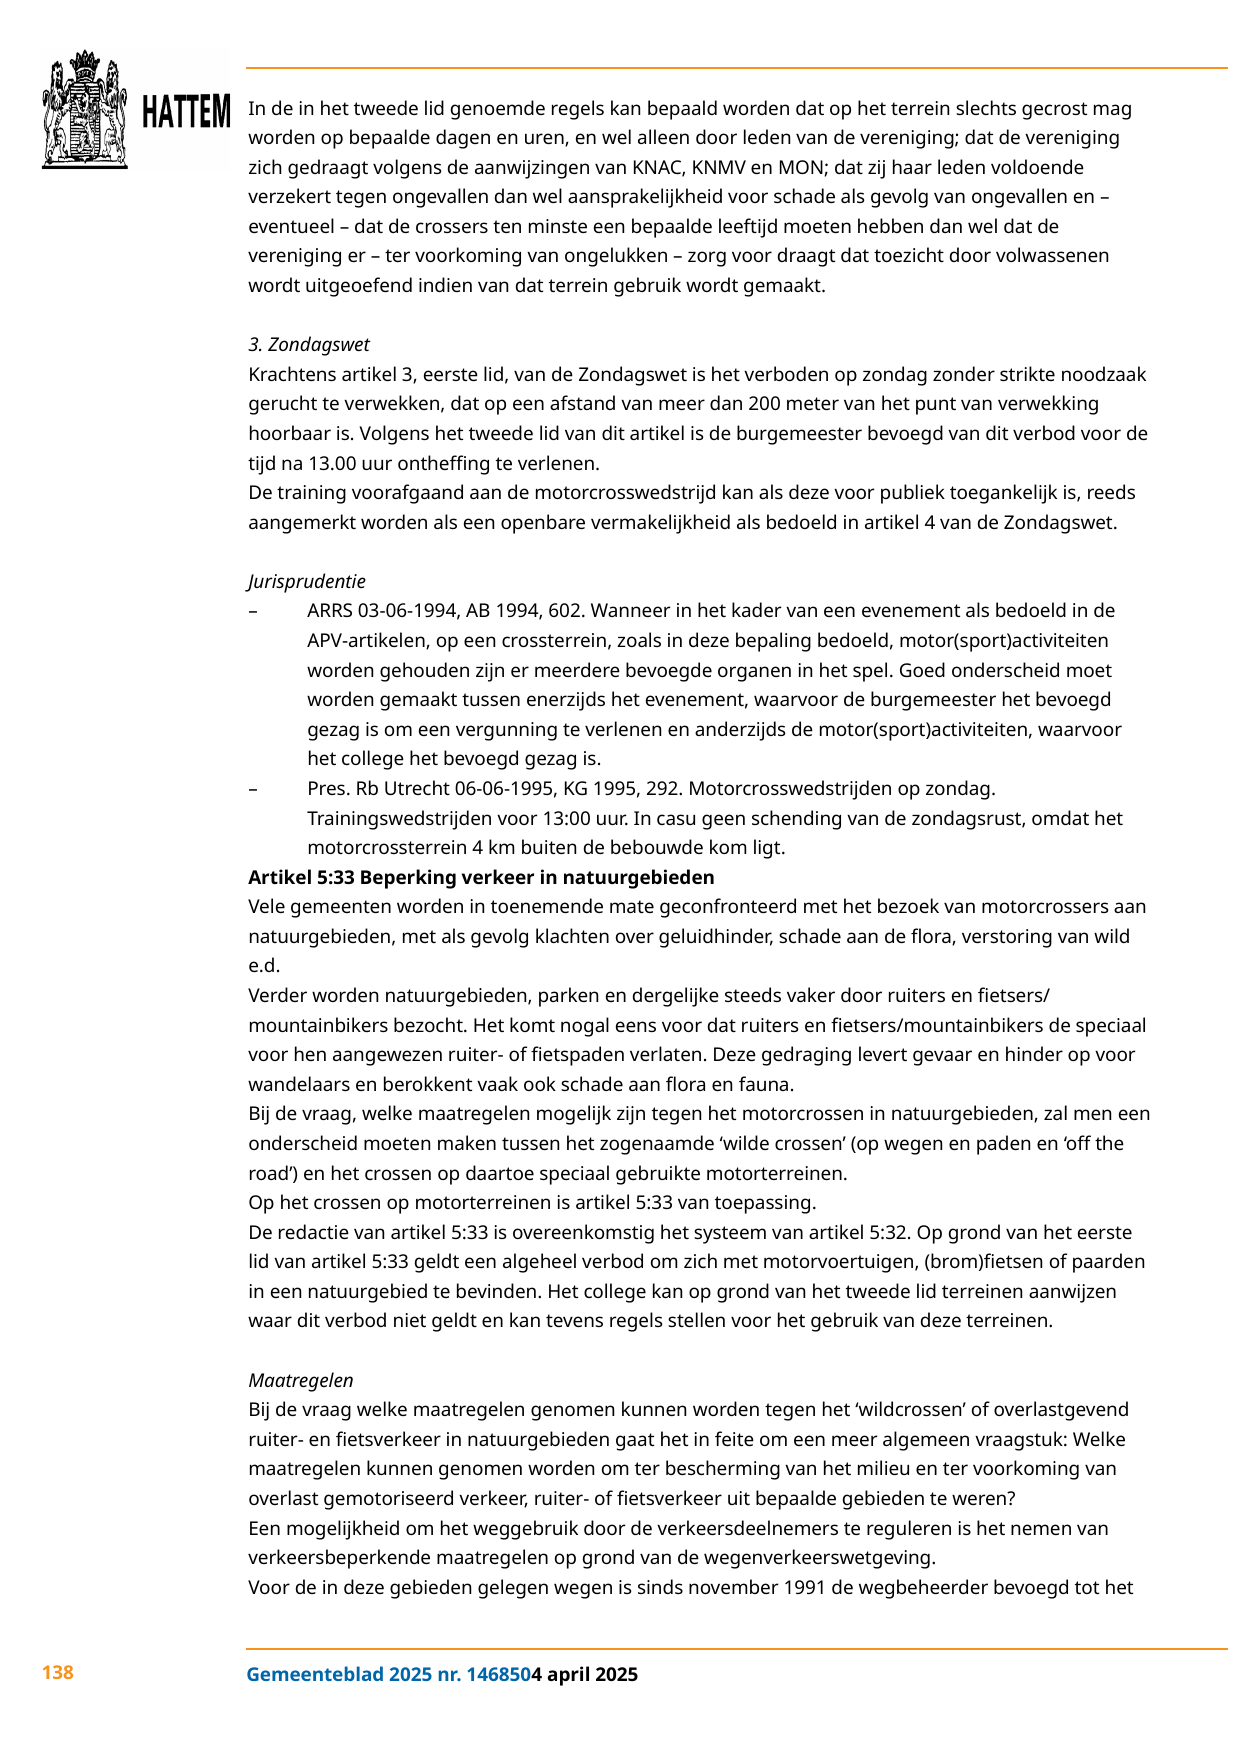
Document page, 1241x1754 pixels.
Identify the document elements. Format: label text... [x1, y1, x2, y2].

text Maatregelen [248, 1367, 1152, 1393]
picture [41, 47, 231, 172]
text Op het crossen op motorterreinen is artikel 5:33 van toepassing. [248, 1189, 1152, 1215]
text Voor de in deze gebieden gelegen wegen is sinds november 1991 de wegbeheerder bevoegd tot het [248, 1574, 1152, 1600]
text Verder worden natuurgebieden, parken en dergelijke steeds vaker door ruiters en fietsers/ mountainbikers bezocht. Het komt nogal eens voor dat ruiters en fietsers/mountainbikers de speciaal voor hen aangewezen ruiter- of fietspaden verlaten. Deze gedraging levert gevaar en hinder op voor wandelaars en berokkent vaak ook schade aan flora en fauna. [248, 982, 1152, 1097]
text Jurisprudentie [248, 568, 1152, 594]
text De redactie van artikel 5:33 is overeenkomstig het systeem van artikel 5:32. Op grond van het eerste lid van artikel 5:33 geldt een algeheel verbod om zich met motorvoertuigen, (brom)fietsen of paarden in een natuurgebied te bevinden. Het college kan op grond van het tweede lid terreinen aanwijzen waar dit verbod niet geldt en kan tevens regels stellen voor het gebruik van deze terreinen. [248, 1219, 1152, 1333]
text Een mogelijkheid om het weggebruik door de verkeersdeelnemers te reguleren is het nemen van verkeersbeperkende maatregelen op grond van de wegenverkeerswetgeving. [248, 1515, 1152, 1570]
text Vele gemeenten worden in toenemende mate geconfronteerd met het bezoek van motorcrossers aan natuurgebieden, met als gevolg klachten over geluidhinder, schade aan de flora, verstoring van wild e.d. [248, 893, 1152, 978]
text Bij de vraag, welke maatregelen mogelijk zijn tegen het motorcrossen in natuurgebieden, zal men een onderscheid moeten maken tussen het zogenaamde ‘wilde crossen’ (op wegen en paden en ‘off the road’) en het crossen op daartoe speciaal gebruikte motorterreinen. [248, 1101, 1152, 1186]
text In de in het tweede lid genoemde regels kan bepaald worden dat op het terrein slechts gecrost mag worden op bepaalde dagen en uren, en wel alleen door leden van de vereniging; dat de vereniging zich gedraagt volgens de aanwijzingen van KNAC, KNMV en MON; dat zij haar leden voldoende verzekert tegen ongevallen dan wel aansprakelijkheid voor schade als gevolg van ongevallen en – eventueel – dat de crossers ten minste een bepaalde leeftijd moeten hebben dan wel dat de vereniging er – ter voorkoming van ongelukken – zorg voor draagt dat toezicht door volwassenen wordt uitgeoefend indien van dat terrein gebruik wordt gemaakt. [248, 95, 1152, 298]
text Artikel 5:33 Beperking verkeer in natuurgebieden [248, 864, 1152, 890]
text 3. Zondagswet [248, 331, 1152, 357]
list Pres. Rb Utrecht 06-06-1995, KG 1995, 292. Motorcrosswedstrijden op zondag. Trainingswedstrijden voor 13:00 uur. In casu geen schending van de zondagsrust, omdat het motorcrossterrein 4 km buiten de bebouwde kom ligt. [248, 775, 1152, 860]
text De training voorafgaand aan de motorcrosswedstrijd kan als deze voor publiek toegankelijk is, reeds aangemerkt worden als een openbare vermakelijkheid als bedoeld in artikel 4 van de Zondagswet. [248, 479, 1152, 535]
text Krachtens artikel 3, eerste lid, van de Zondagswet is het verboden op zondag zonder strikte noodzaak gerucht te verwekken, dat op een afstand van meer dan 200 meter van het punt van verwekking hoorbaar is. Volgens het tweede lid van dit artikel is de burgemeester bevoegd van dit verbod voor de tijd na 13.00 uur ontheffing te verlenen. [248, 361, 1152, 476]
text Bij de vraag welke maatregelen genomen kunnen worden tegen het ‘wildcrossen’ of overlastgevend ruiter- en fietsverkeer in natuurgebieden gaat het in feite om een meer algemeen vraagstuk: Welke maatregelen kunnen genomen worden om ter bescherming van het milieu en ter voorkoming van overlast gemotoriseerd verkeer, ruiter- of fietsverkeer uit bepaalde gebieden te weren? [248, 1396, 1152, 1511]
list ARRS 03-06-1994, AB 1994, 602. Wanneer in het kader van een evenement als bedoeld in de APV-artikelen, op een crossterrein, zoals in deze bepaling bedoeld, motor(sport)activiteiten worden gehouden zijn er meerdere bevoegde organen in het spel. Goed onderscheid moet worden gemaakt tussen enerzijds het evenement, waarvoor de burgemeester het bevoegd gezag is om een vergunning te verlenen en anderzijds de motor(sport)activiteiten, waarvoor het college het bevoegd gezag is. [248, 598, 1152, 771]
